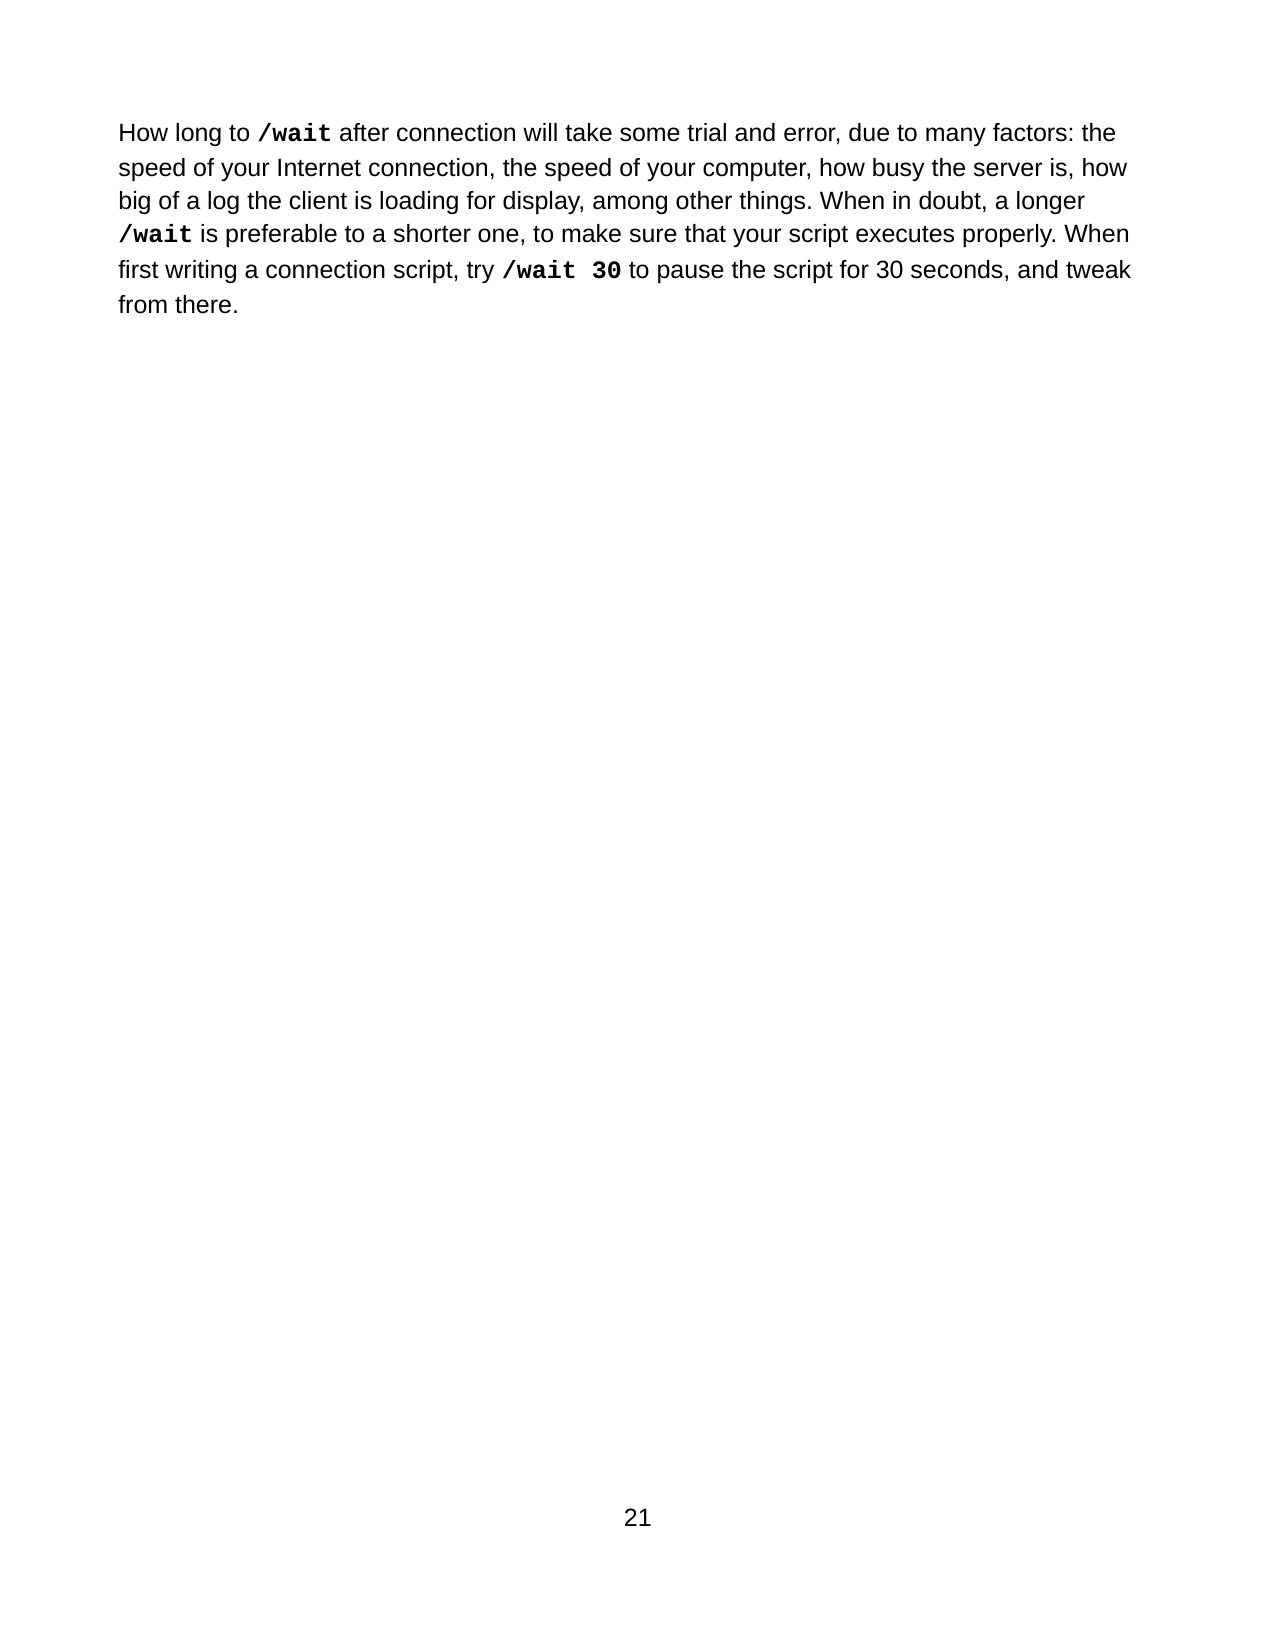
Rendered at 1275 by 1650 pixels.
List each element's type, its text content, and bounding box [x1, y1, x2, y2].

text How long to /wait after connection will take some trial and error, due to many factors: the speed of your Internet connection, the speed of your computer, how busy the server is, how big of a log the client is loading for display, among other things. When in doubt, a longer /wait is preferable to a shorter one, to make sure that your script executes properly. When first writing a connection script, try /wait 30 to pause the script for 30 seconds, and tweak from there. [118, 118, 1157, 318]
